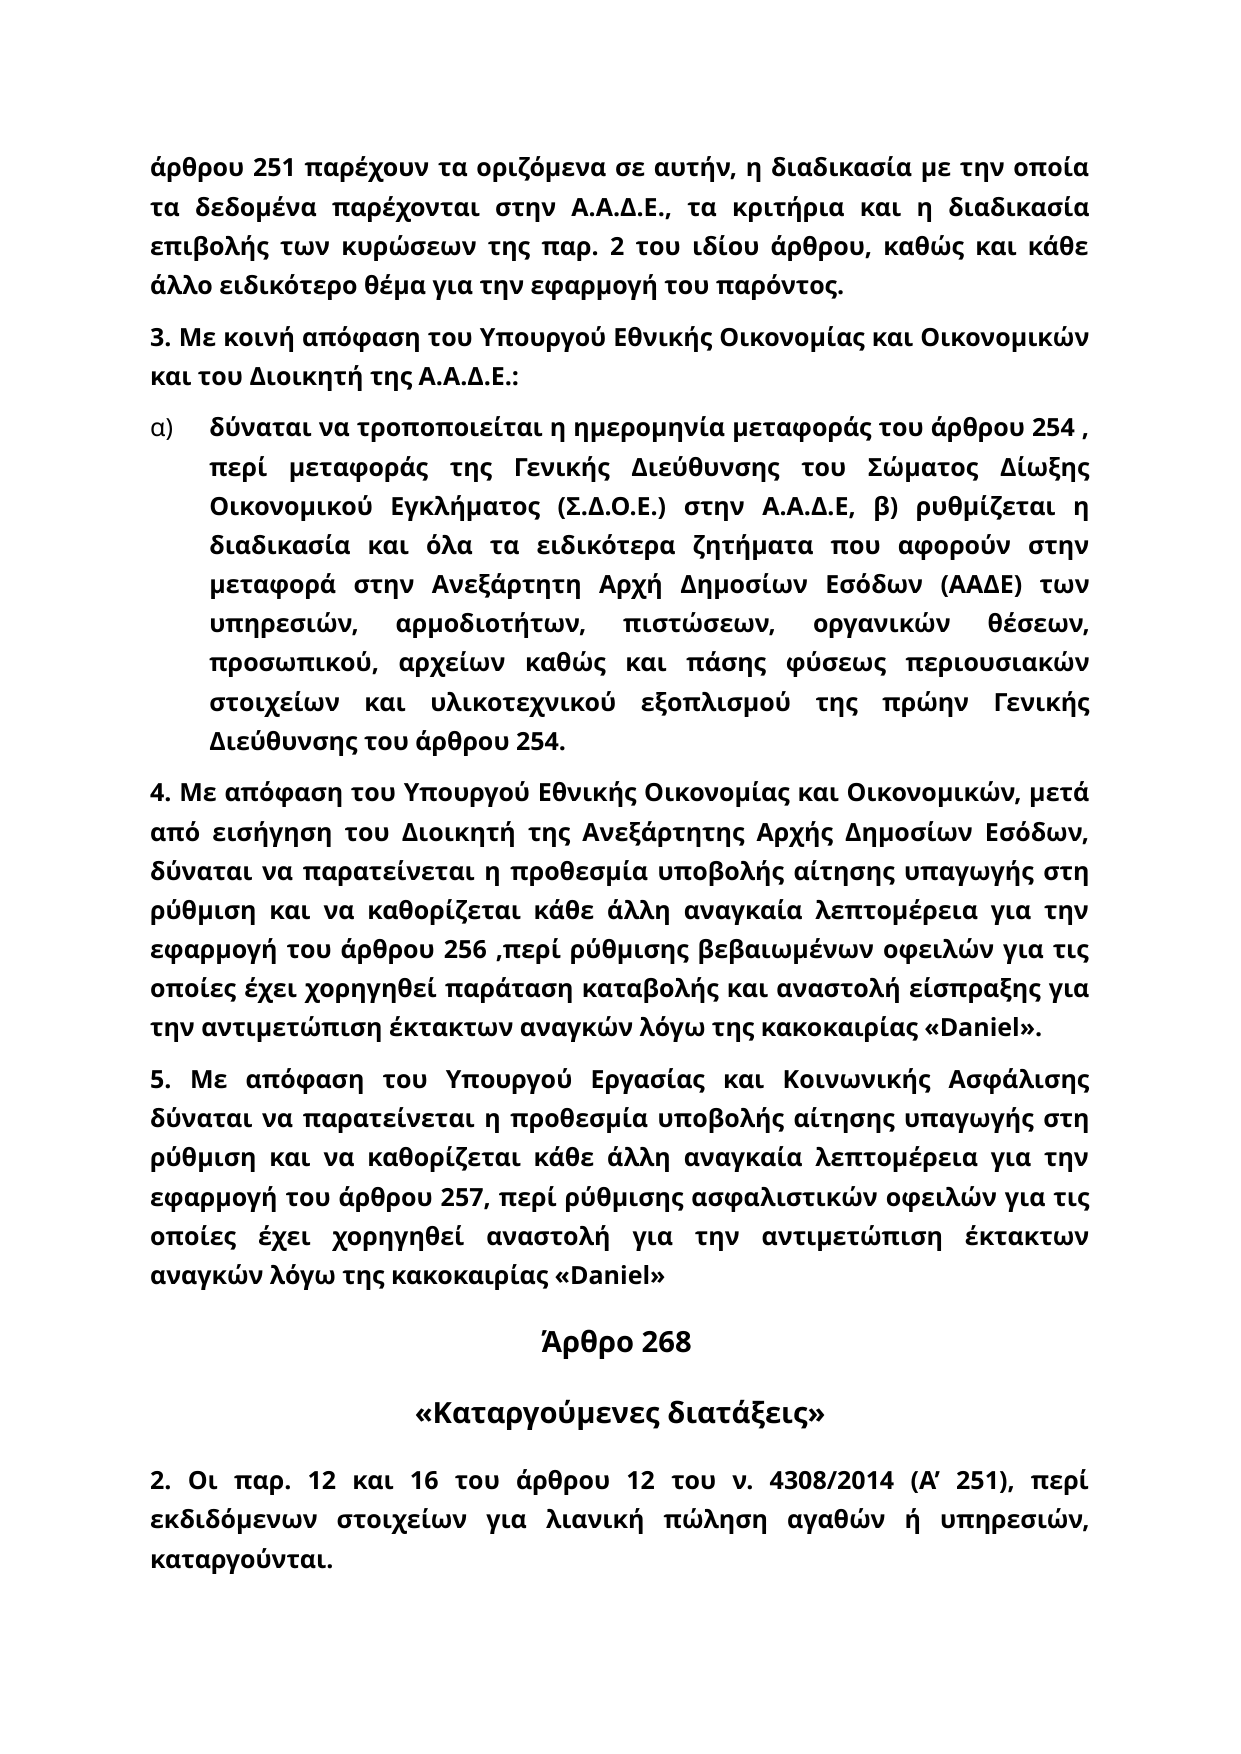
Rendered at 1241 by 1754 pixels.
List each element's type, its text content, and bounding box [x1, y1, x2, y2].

text 4. Με απόφαση του Υπουργού Εθνικής Οικονομίας και Οικονομικών, μετά από εισήγηση του Διοικητή της Ανεξάρτητης Αρχής Δημοσίων Εσόδων, δύναται να παρατείνεται η προθεσμία υποβολής αίτησης υπαγωγής στη ρύθμιση και να καθορίζεται κάθε άλλη αναγκαία λεπτομέρεια για την εφαρμογή του άρθρου 256 ,περί ρύθμισης βεβαιωμένων οφειλών για τις οποίες έχει χορηγηθεί παράταση καταβολής και αναστολή είσπραξης για την αντιμετώπιση έκτακτων αναγκών λόγω της κακοκαιρίας «Daniel». [150, 775, 1090, 1044]
text 2. Οι παρ. 12 και 16 του άρθρου 12 του ν. 4308/2014 (Α’ 251), περί εκδιδόμενων στοιχείων για λιανική πώληση αγαθών ή υπηρεσιών, καταργούνται. [150, 1463, 1090, 1575]
list α) δύναται να τροποποιείται η ημερομηνία μεταφοράς του άρθρου 254 , περί μεταφοράς της Γενικής Διεύθυνσης του Σώματος Δίωξης Οικονομικού Εγκλήματος (Σ.Δ.Ο.Ε.) στην Α.Α.Δ.Ε, β) ρυθμίζεται η διαδικασία και όλα τα ειδικότερα ζητήματα που αφορούν στην μεταφορά στην Ανεξάρτητη Αρχή Δημοσίων Εσόδων (ΑΑΔΕ) των υπηρεσιών, αρμοδιοτήτων, πιστώσεων, οργανικών θέσεων, προσωπικού, αρχείων καθώς και πάσης φύσεως περιουσιακών στοιχείων και υλικοτεχνικού εξοπλισμού της πρώην Γενικής Διεύθυνσης του άρθρου 254. [150, 410, 1090, 757]
text 5. Με απόφαση του Υπουργού Εργασίας και Κοινωνικής Ασφάλισης δύναται να παρατείνεται η προθεσμία υποβολής αίτησης υπαγωγής στη ρύθμιση και να καθορίζεται κάθε άλλη αναγκαία λεπτομέρεια για την εφαρμογή του άρθρου 257, περί ρύθμισης ασφαλιστικών οφειλών για τις οποίες έχει χορηγηθεί αναστολή για την αντιμετώπιση έκτακτων αναγκών λόγω της κακοκαιρίας «Daniel» [150, 1062, 1090, 1292]
text άρθρου 251 παρέχουν τα οριζόμενα σε αυτήν, η διαδικασία με την οποία τα δεδομένα παρέχονται στην Α.Α.Δ.Ε., τα κριτήρια και η διαδικασία επιβολής των κυρώσεων της παρ. 2 του ιδίου άρθρου, καθώς και κάθε άλλο ειδικότερο θέμα για την εφαρμογή του παρόντος. [150, 150, 1090, 302]
subtitle Άρθρο 268 [150, 1322, 1090, 1361]
text 3. Με κοινή απόφαση του Υπουργού Εθνικής Οικονομίας και Οικονομικών και του Διοικητή της Α.Α.Δ.Ε.: [150, 319, 1090, 392]
subtitle «Καταργούμενες διατάξεις» [150, 1392, 1090, 1432]
